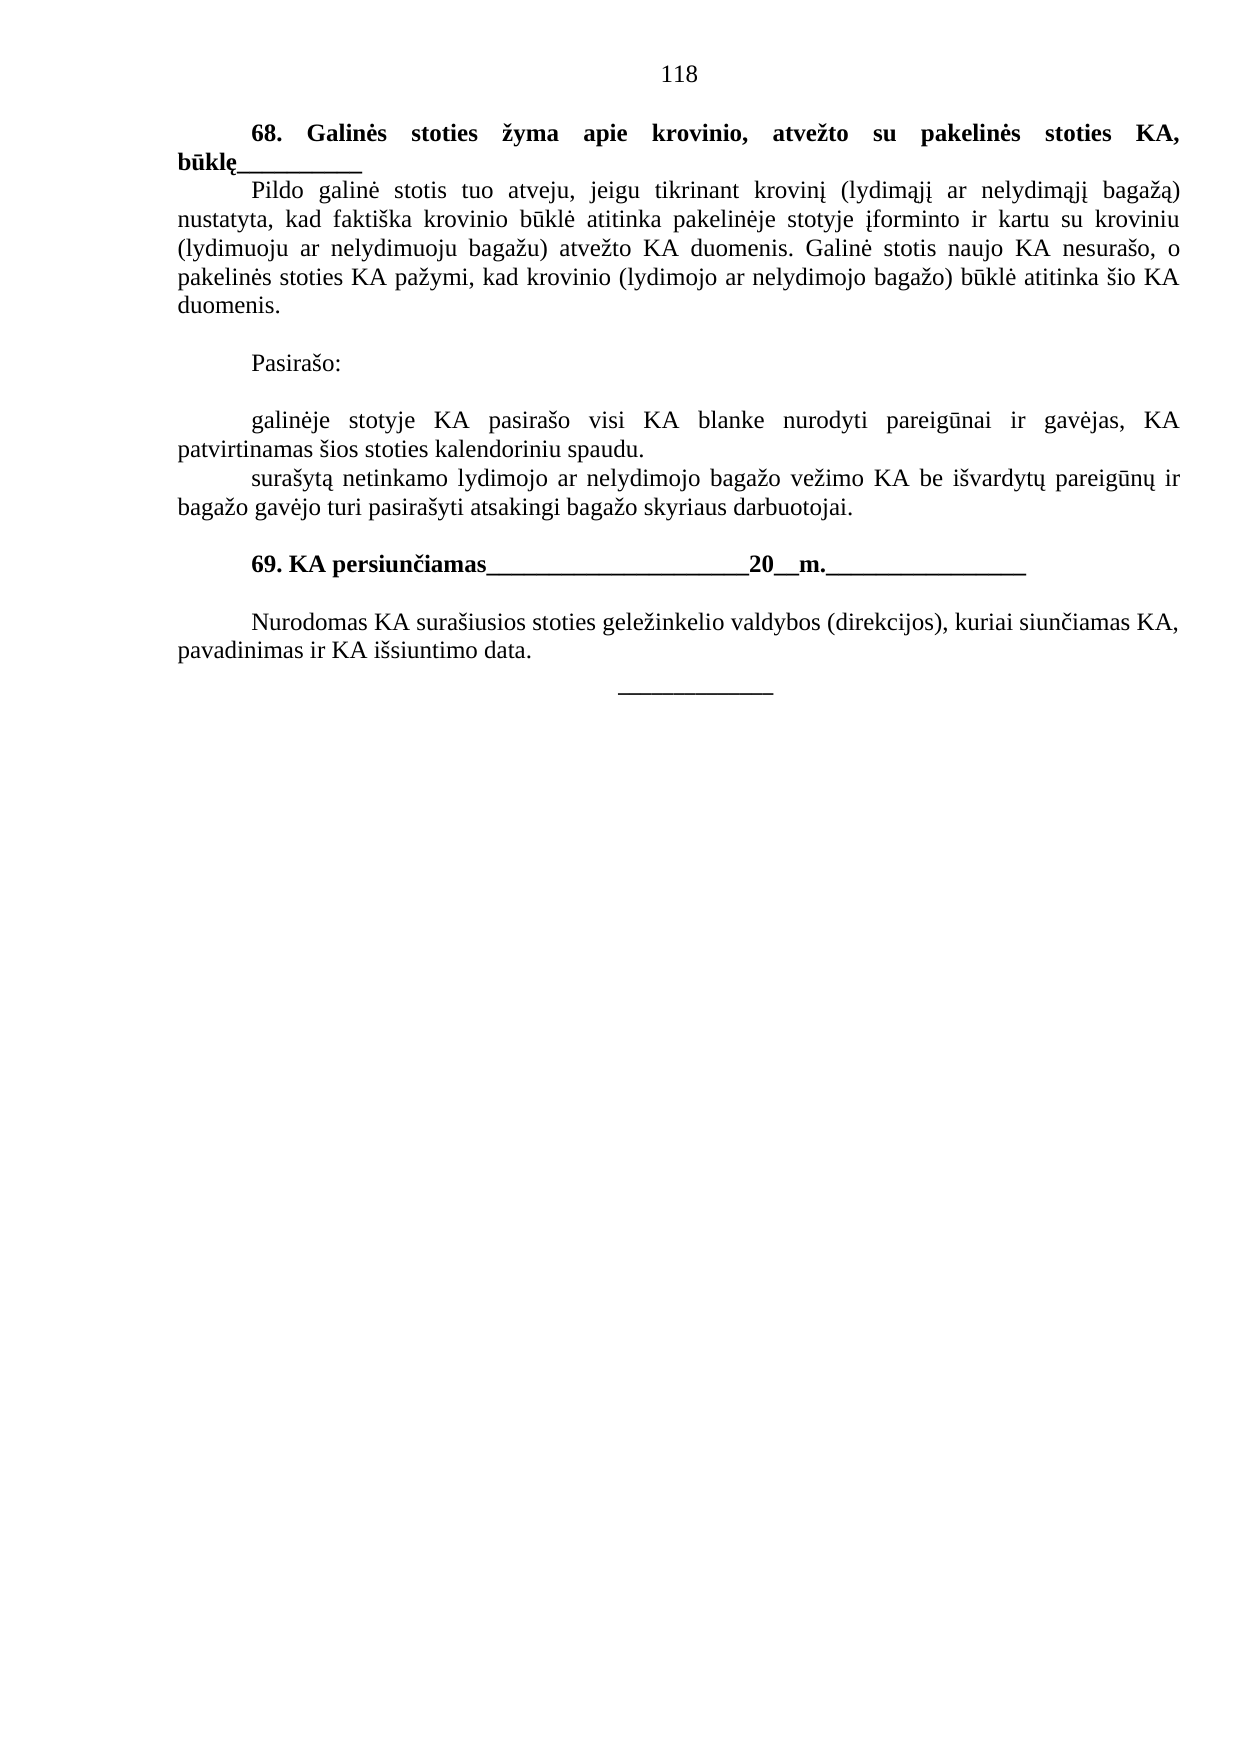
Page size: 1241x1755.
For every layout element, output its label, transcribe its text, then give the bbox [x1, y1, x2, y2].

text Pildo galinė stotis tuo atveju, jeigu tikrinant krovinį (lydimąjį ar nelydimąjį bagažą) nustatyta, kad faktiška krovinio būklė atitinka pakelinėje stotyje įforminto ir kartu su kroviniu (lydimuoju ar nelydimuoju bagažu) atvežto KA duomenis. Galinė stotis naujo KA nesurašo, o pakelinės stoties KA pažymi, kad krovinio (lydimojo ar nelydimojo bagažo) būklė atitinka šio KA duomenis. [177, 176, 1181, 319]
text 69. KA persiunčiamas_____________________20__m.________________ [177, 549, 1181, 578]
text Nurodomas KA surašiusios stoties geležinkelio valdybos (direkcijos), kuriai siunčiamas KA, pavadinimas ir KA išsiuntimo data. [177, 607, 1181, 664]
text 68. Galinės stoties žyma apie krovinio, atvežto su pakelinės stoties KA, būklę__________ [177, 118, 1181, 176]
text ______________ [177, 664, 1181, 698]
text galinėje stotyje KA pasirašo visi KA blanke nurodyti pareigūnai ir gavėjas, KA patvirtinamas šios stoties kalendoriniu spaudu. [177, 406, 1181, 463]
text surašytą netinkamo lydimojo ar nelydimojo bagažo vežimo KA be išvardytų pareigūnų ir bagažo gavėjo turi pasirašyti atsakingi bagažo skyriaus darbuotojai. [177, 463, 1181, 521]
text Pasirašo: [177, 348, 1181, 377]
